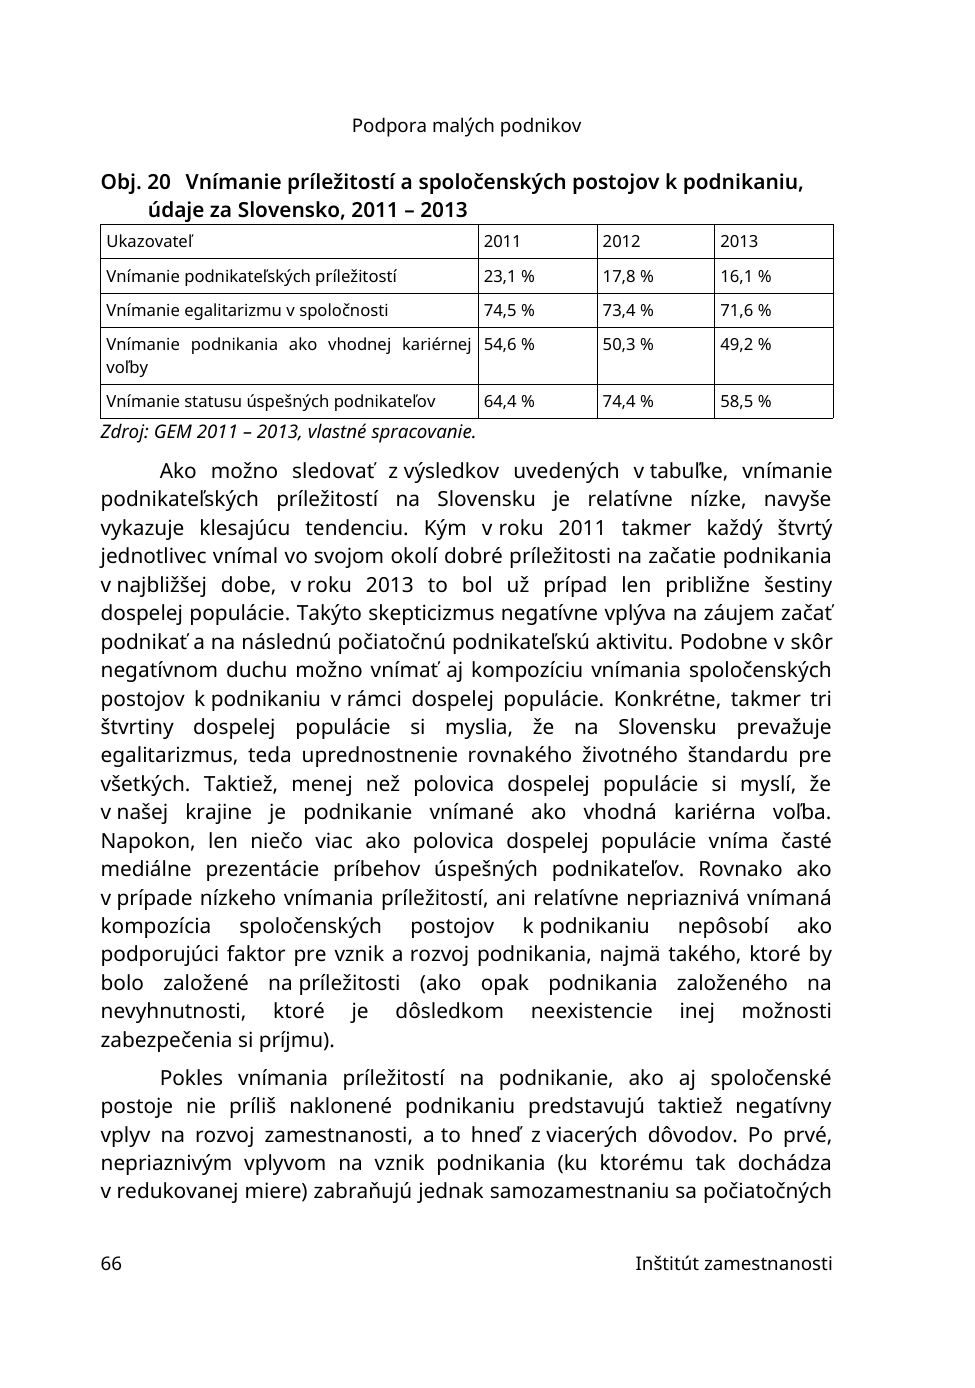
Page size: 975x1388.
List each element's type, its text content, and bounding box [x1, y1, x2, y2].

table_cell 49,2 % [715, 328, 833, 384]
text Ako možno sledovať z výsledkov uvedených v tabuľke, vnímanie podnikateľských príležitostí na Slovensku je relatívne nízke, navyše vykazuje klesajúcu tendenciu. Kým v roku 2011 takmer každý štvrtý jednotlivec vnímal vo svojom okolí dobré príležitosti na začatie podnikania v najbližšej dobe, v roku 2013 to bol už prípad len približne šestiny dospelej populácie. Takýto skepticizmus negatívne vplýva na záujem začať podnikať a na následnú počiatočnú podnikateľskú aktivitu. Podobne v skôr negatívnom duchu možno vnímať aj kompozíciu vnímania spoločenských postojov k podnikaniu v rámci dospelej populácie. Konkrétne, takmer tri štvrtiny dospelej populácie si myslia, že na Slovensku prevažuje egalitarizmus, teda uprednostnenie rovnakého životného štandardu pre všetkých. Taktiež, menej než polovica dospelej populácie si myslí, že v našej krajine je podnikanie vnímané ako vhodná kariérna voľba. Napokon, len niečo viac ako polovica dospelej populácie vníma časté mediálne prezentácie príbehov úspešných podnikateľov. Rovnako ako v prípade nízkeho vnímania príležitostí, ani relatívne nepriaznivá vnímaná kompozícia spoločenských postojov k podnikaniu nepôsobí ako podporujúci faktor pre vznik a rozvoj podnikania, najmä takého, ktoré by bolo založené na príležitosti (ako opak podnikania založeného na nevyhnutnosti, ktoré je dôsledkom neexistencie inej možnosti zabezpečenia si príjmu). [100, 456, 833, 1053]
table_header Ukazovateľ [101, 225, 478, 258]
table_cell 58,5 % [715, 385, 833, 418]
table_header 2011 [479, 225, 597, 258]
table_cell Vnímanie podnikania ako vhodnej kariérnej voľby [101, 328, 478, 384]
table_cell 71,6 % [715, 294, 833, 327]
text Zdroj: GEM 2011 – 2013, vlastné spracovanie. [100, 419, 833, 444]
text Pokles vnímania príležitostí na podnikanie, ako aj spoločenské postoje nie príliš naklonené podnikaniu predstavujú taktiež negatívny vplyv na rozvoj zamestnanosti, a to hneď z viacerých dôvodov. Po prvé, nepriaznivým vplyvom na vznik podnikania (ku ktorému tak dochádza v redukovanej miere) zabraňujú jednak samozamestnaniu sa počiatočných [100, 1063, 833, 1205]
list Vnímanie príležitostí a spoločenských postojov k podnikaniu, údaje za Slovensko, 2011 – 2013 [100, 167, 833, 224]
table_cell 74,5 % [479, 294, 597, 327]
table_cell 50,3 % [598, 328, 714, 384]
table_cell 23,1 % [479, 259, 597, 293]
table_cell 16,1 % [715, 259, 833, 293]
table_cell 54,6 % [479, 328, 597, 384]
table_header 2012 [598, 225, 714, 258]
table_cell 74,4 % [598, 385, 714, 418]
table_cell 73,4 % [598, 294, 714, 327]
table_cell Vnímanie statusu úspešných podnikateľov [101, 385, 478, 418]
table_cell 17,8 % [598, 259, 714, 293]
table_cell Vnímanie egalitarizmu v spoločnosti [101, 294, 478, 327]
table_cell Vnímanie podnikateľských príležitostí [101, 259, 478, 293]
table_cell 64,4 % [479, 385, 597, 418]
table_header 2013 [715, 225, 833, 258]
